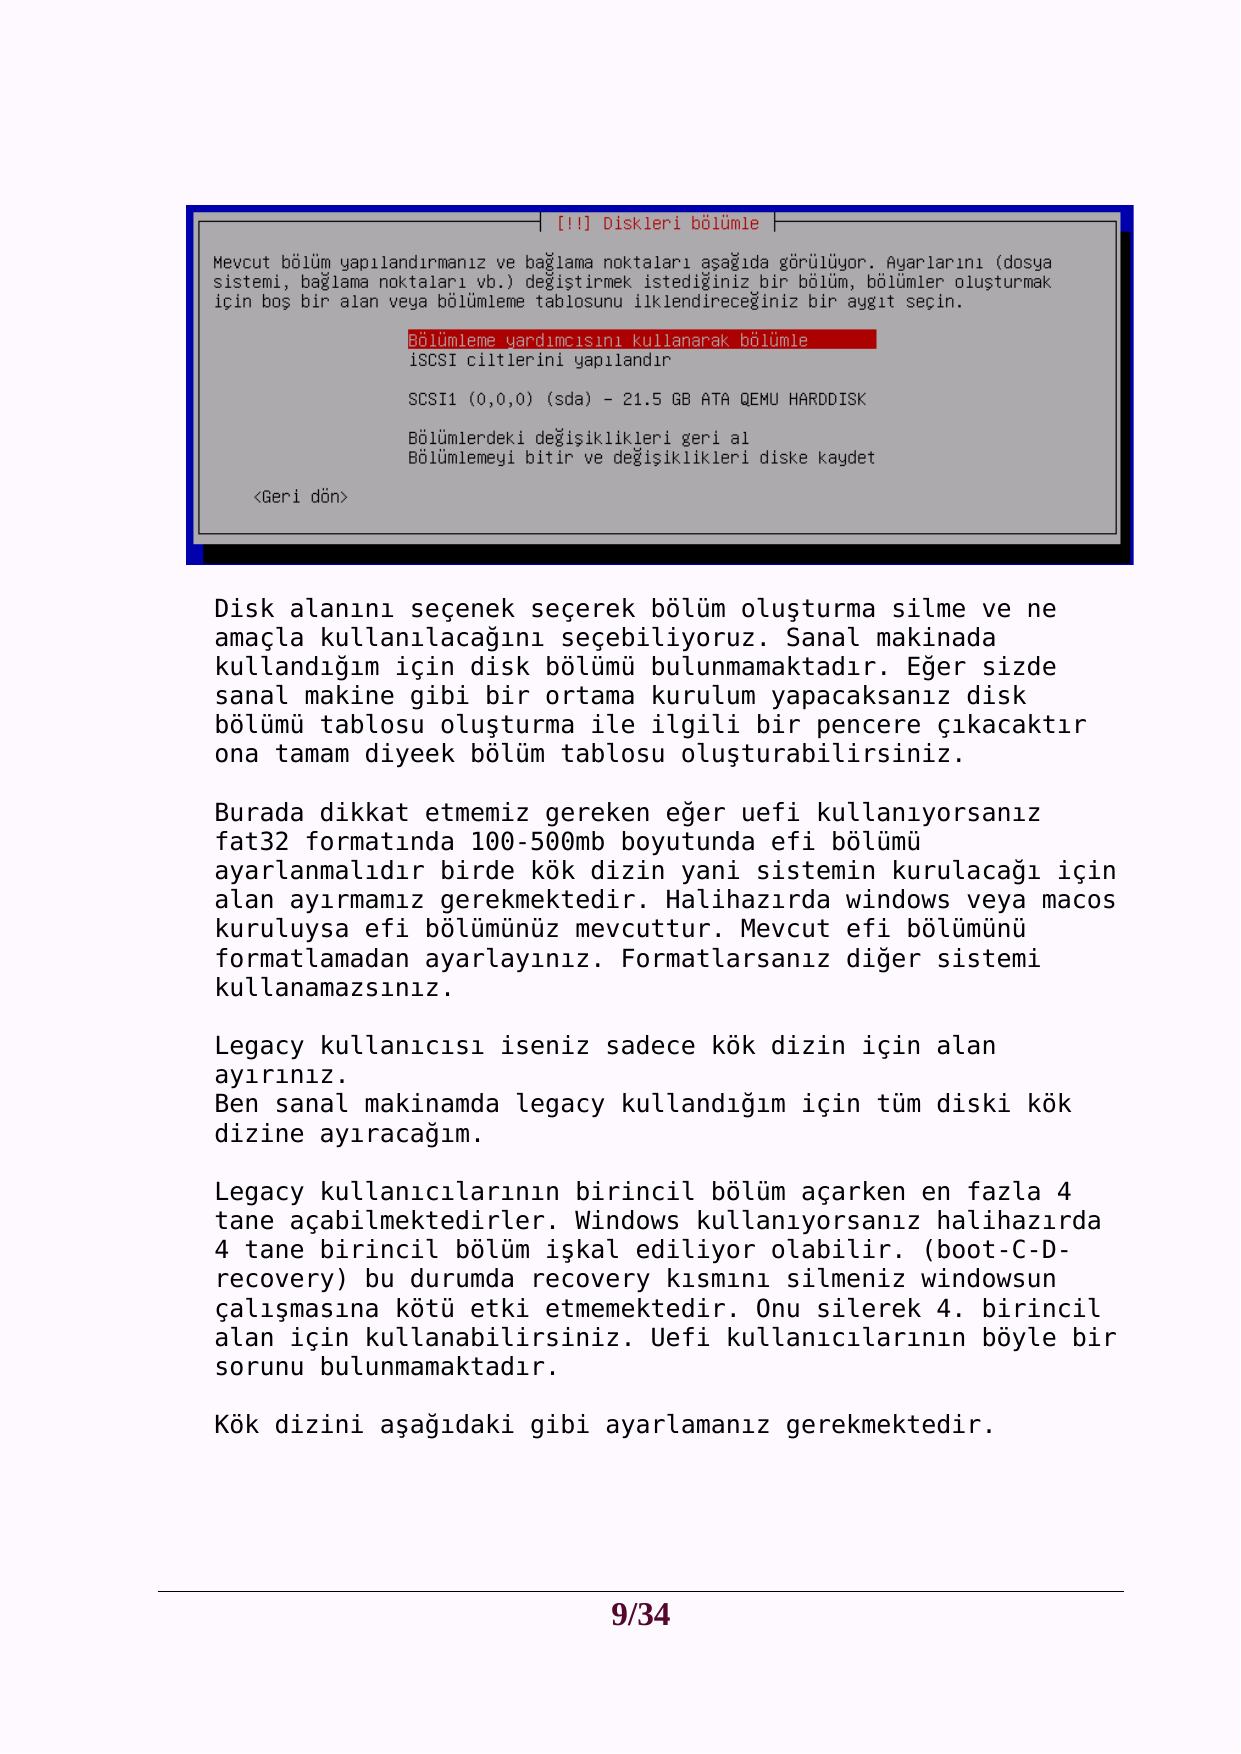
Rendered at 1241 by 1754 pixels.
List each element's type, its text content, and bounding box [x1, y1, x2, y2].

text Legacy kullanıcısı iseniz sadece kök dizin için alan ayırınız. [214, 1031, 1124, 1089]
picture [186, 205, 1134, 565]
text Disk alanını seçenek seçerek bölüm oluşturma silme ve ne amaçla kullanılacağını seçebiliyoruz. Sanal makinada kullandığım için disk bölümü bulunmamaktadır. Eğer sizde sanal makine gibi bir ortama kurulum yapacaksanız disk bölümü tablosu oluşturma ile ilgili bir pencere çıkacaktır ona tamam diyeek bölüm tablosu oluşturabilirsiniz. [214, 594, 1124, 769]
text Kök dizini aşağıdaki gibi ayarlamanız gerekmektedir. [214, 1410, 1124, 1439]
text Legacy kullanıcılarının birincil bölüm açarken en fazla 4 tane açabilmektedirler. Windows kullanıyorsanız halihazırda 4 tane birincil bölüm işkal ediliyor olabilir. (boot-C-D-recovery) bu durumda recovery kısmını silmeniz windowsun çalışmasına kötü etki etmemektedir. Onu silerek 4. birincil alan için kullanabilirsiniz. Uefi kullanıcılarının böyle bir sorunu bulunmamaktadır. [214, 1177, 1124, 1381]
text Burada dikkat etmemiz gereken eğer uefi kullanıyorsanız fat32 formatında 100-500mb boyutunda efi bölümü ayarlanmalıdır birde kök dizin yani sistemin kurulacağı için alan ayırmamız gerekmektedir. Halihazırda windows veya macos kuruluysa efi bölümünüz mevcuttur. Mevcut efi bölümünü formatlamadan ayarlayınız. Formatlarsanız diğer sistemi kullanamazsınız. [214, 798, 1124, 1002]
text Ben sanal makinamda legacy kullandığım için tüm diski kök dizine ayıracağım. [214, 1089, 1124, 1148]
